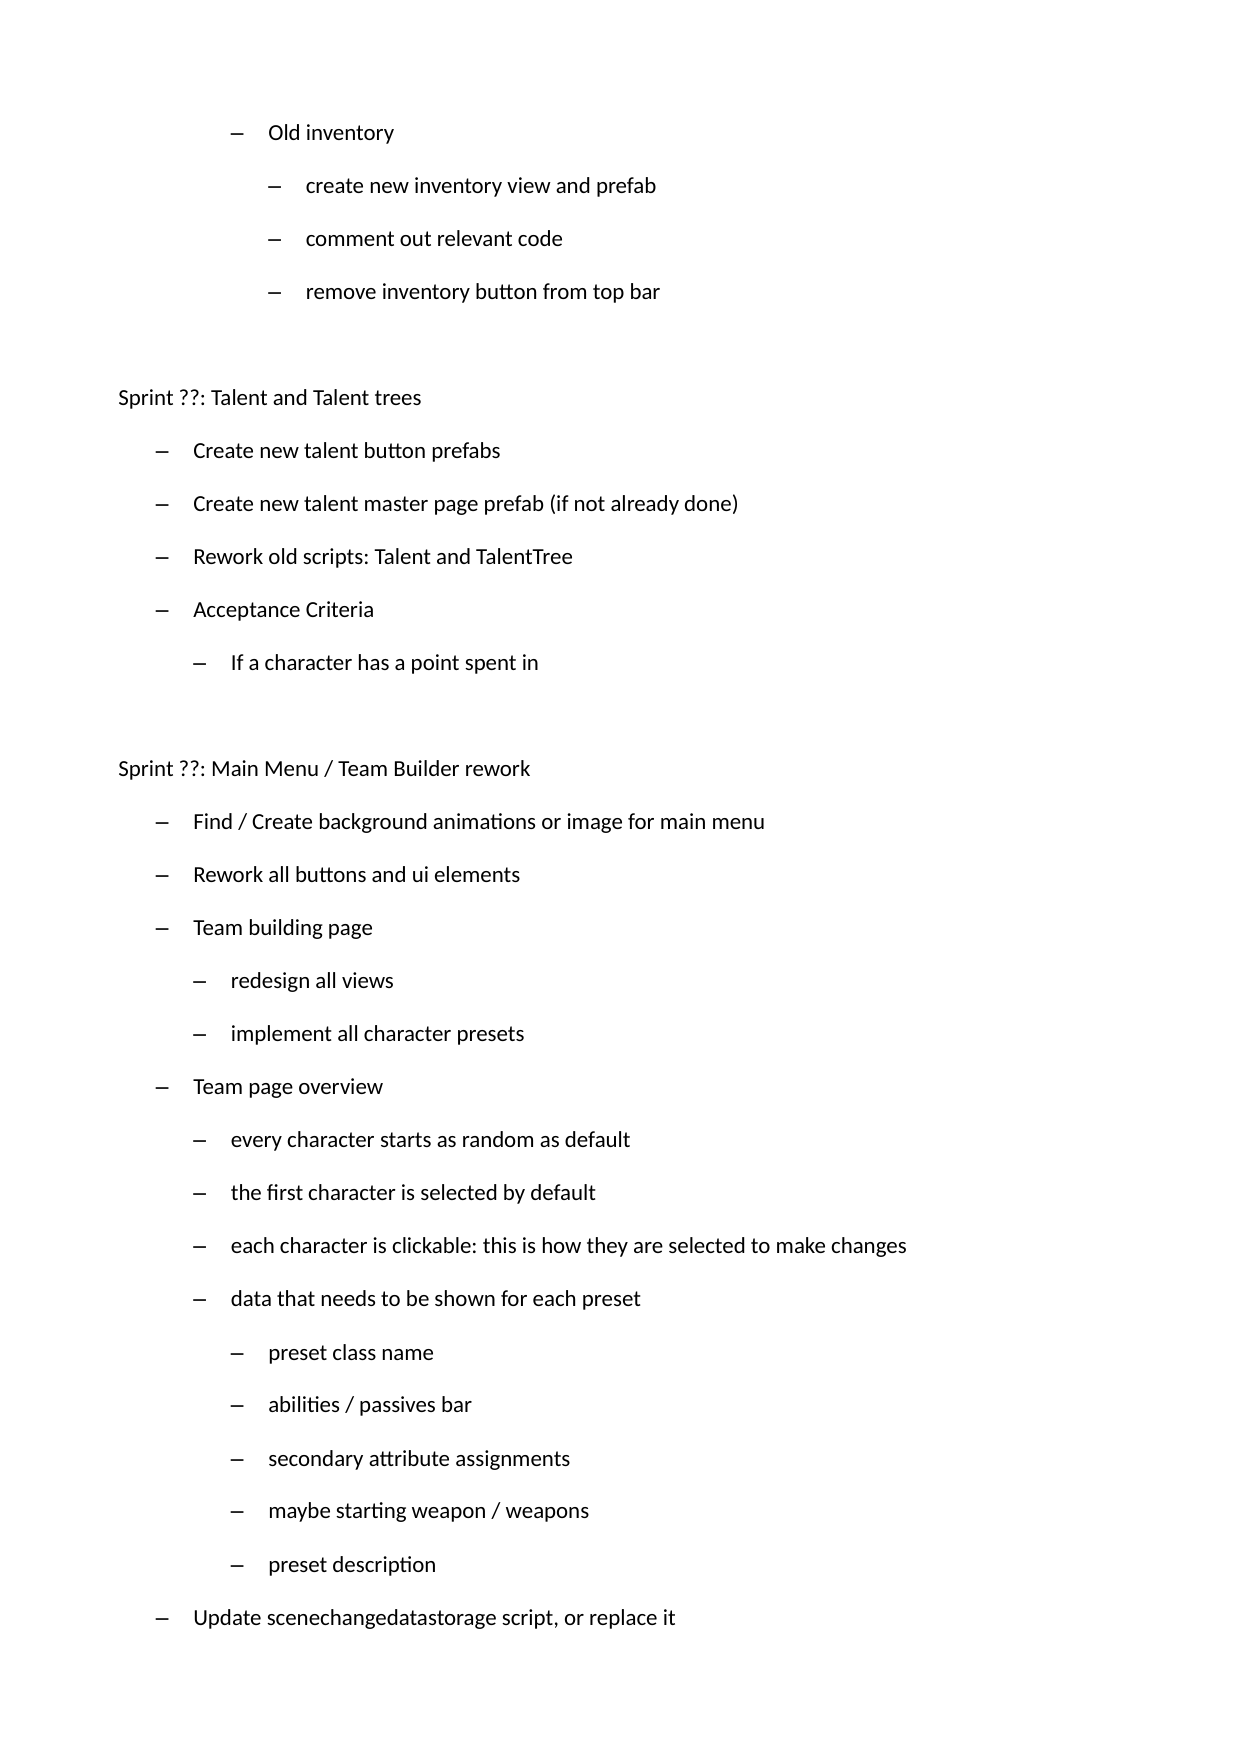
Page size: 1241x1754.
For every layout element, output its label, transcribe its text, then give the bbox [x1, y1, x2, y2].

list redesign all views [193, 966, 1122, 994]
list If a character has a point spent in [193, 648, 1122, 676]
list every character starts as random as default [193, 1126, 1122, 1153]
list Rework all buttons and ui elements [156, 860, 1122, 888]
text Sprint ??: Main Menu / Team Builder rework [118, 754, 1122, 782]
list Acceptance Criteria [156, 595, 1122, 623]
list Rework old scripts: Talent and TalentTree [156, 542, 1122, 570]
list Team page overview [156, 1072, 1122, 1101]
list secondary attribute assignments [231, 1444, 1122, 1472]
list implement all character presets [193, 1019, 1122, 1047]
list Create new talent master page prefab (if not already done) [156, 489, 1122, 517]
list remove inventory button from top bar [268, 277, 1122, 305]
list create new inventory view and prefab [268, 171, 1122, 199]
list each character is clickable: this is how they are selected to make changes [193, 1232, 1122, 1259]
list Old inventory [231, 118, 1122, 146]
list data that needs to be shown for each preset [193, 1284, 1122, 1313]
list Update scenechangedatastorage script, or replace it [156, 1603, 1122, 1631]
list abilities / passives bar [231, 1391, 1122, 1419]
list preset description [231, 1550, 1122, 1578]
list Create new talent button prefabs [156, 436, 1122, 464]
list preset class name [231, 1338, 1122, 1366]
list Find / Create background animations or image for main menu [156, 807, 1122, 835]
list comment out relevant code [268, 224, 1122, 252]
list the first character is selected by default [193, 1178, 1122, 1207]
list maybe starting weapon / weapons [231, 1497, 1122, 1525]
text Sprint ??: Talent and Talent trees [118, 383, 1122, 411]
list Team building page [156, 913, 1122, 941]
